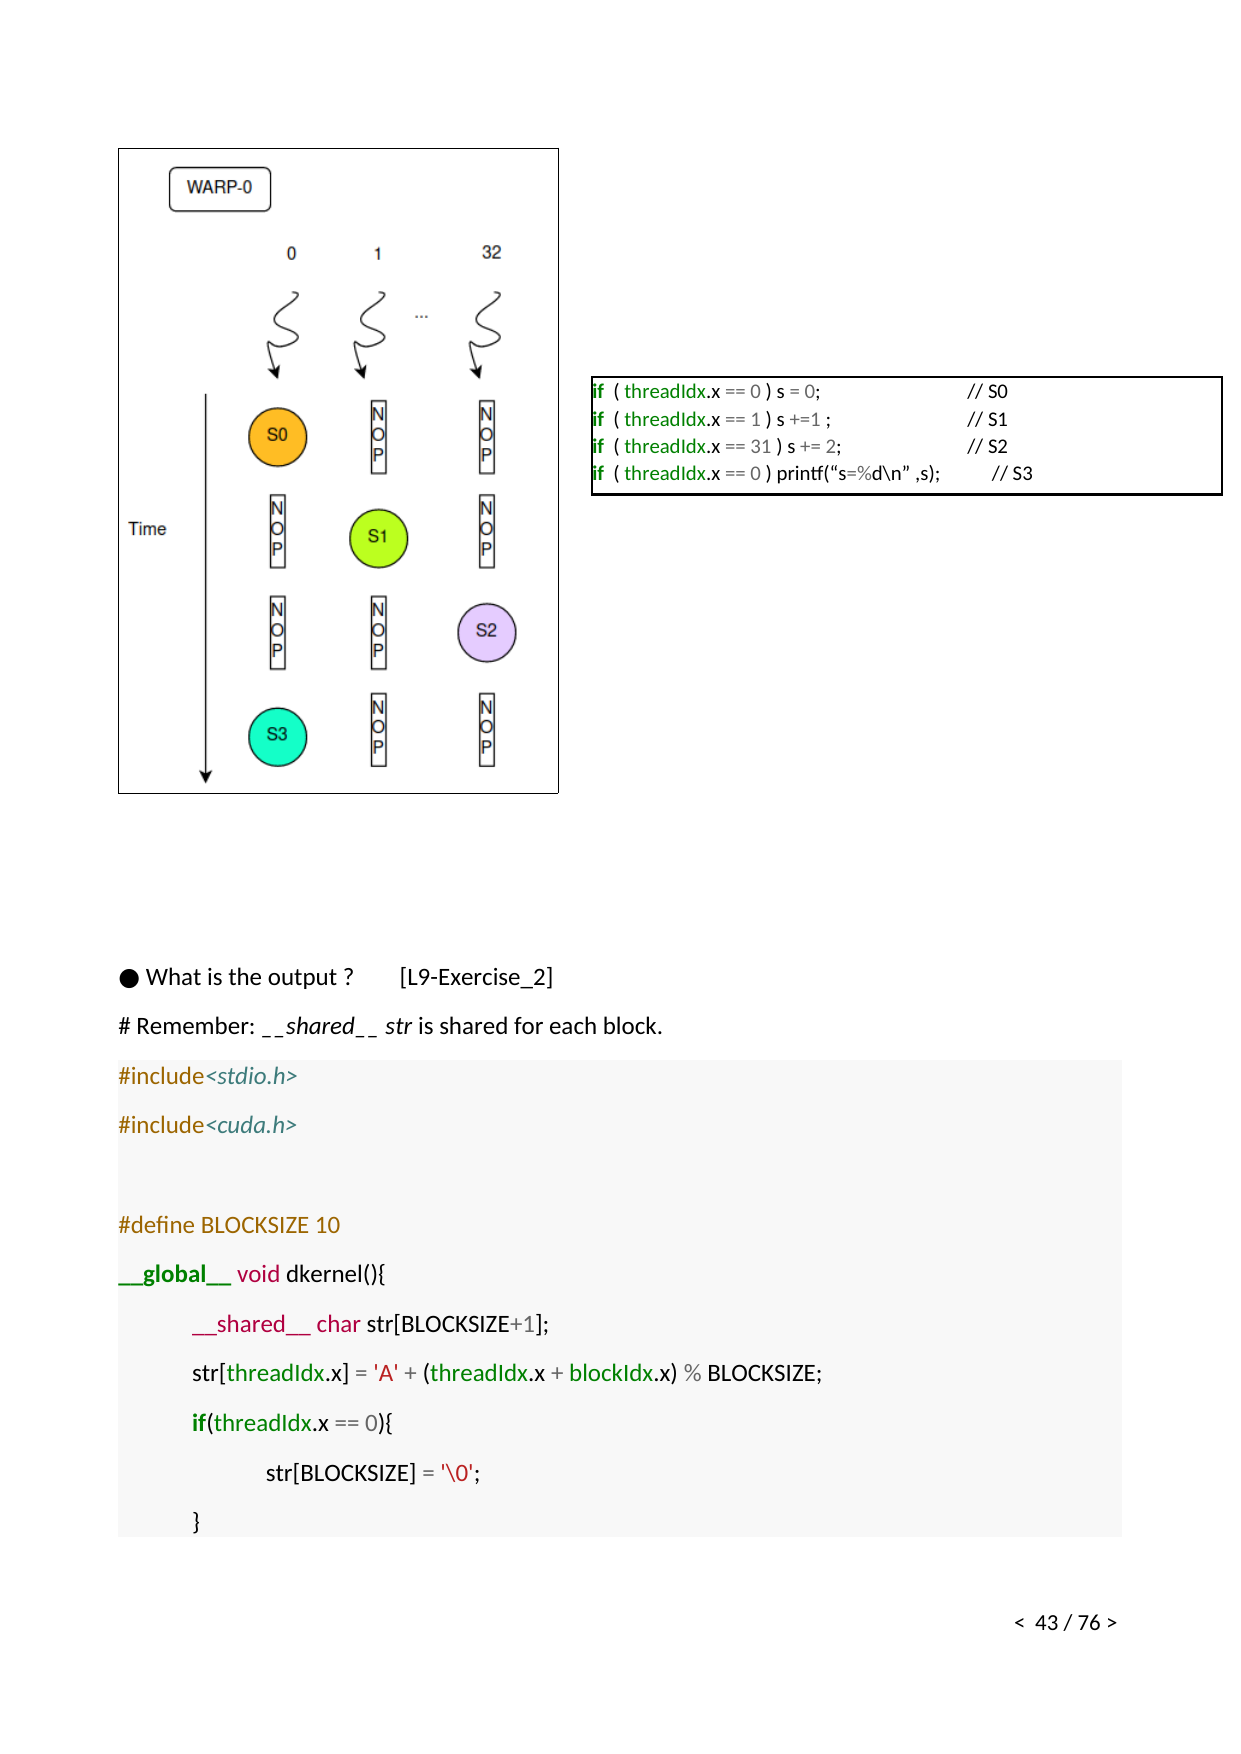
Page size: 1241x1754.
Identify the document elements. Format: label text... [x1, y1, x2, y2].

text #include<stdio.h> [118, 1060, 1122, 1091]
text #define BLOCKSIZE 10 [118, 1209, 1122, 1239]
text } [118, 1506, 1122, 1537]
text __shared__ char str[BLOCKSIZE+1]; [118, 1308, 1122, 1338]
text ● What is the output ? [L9-Exercise_2] [118, 961, 1122, 991]
text #include<cuda.h> [118, 1109, 1122, 1140]
picture [121, 150, 555, 790]
text __global__ void dkernel(){ [118, 1258, 1122, 1289]
text str[BLOCKSIZE] = '\0'; [118, 1457, 1122, 1487]
text if(threadIdx.x == 0){ [118, 1407, 1122, 1438]
text str[threadIdx.x] = 'A' + (threadIdx.x + blockIdx.x) % BLOCKSIZE; [118, 1357, 1122, 1388]
text # Remember: __shared__ str is shared for each block. [118, 1010, 1122, 1041]
